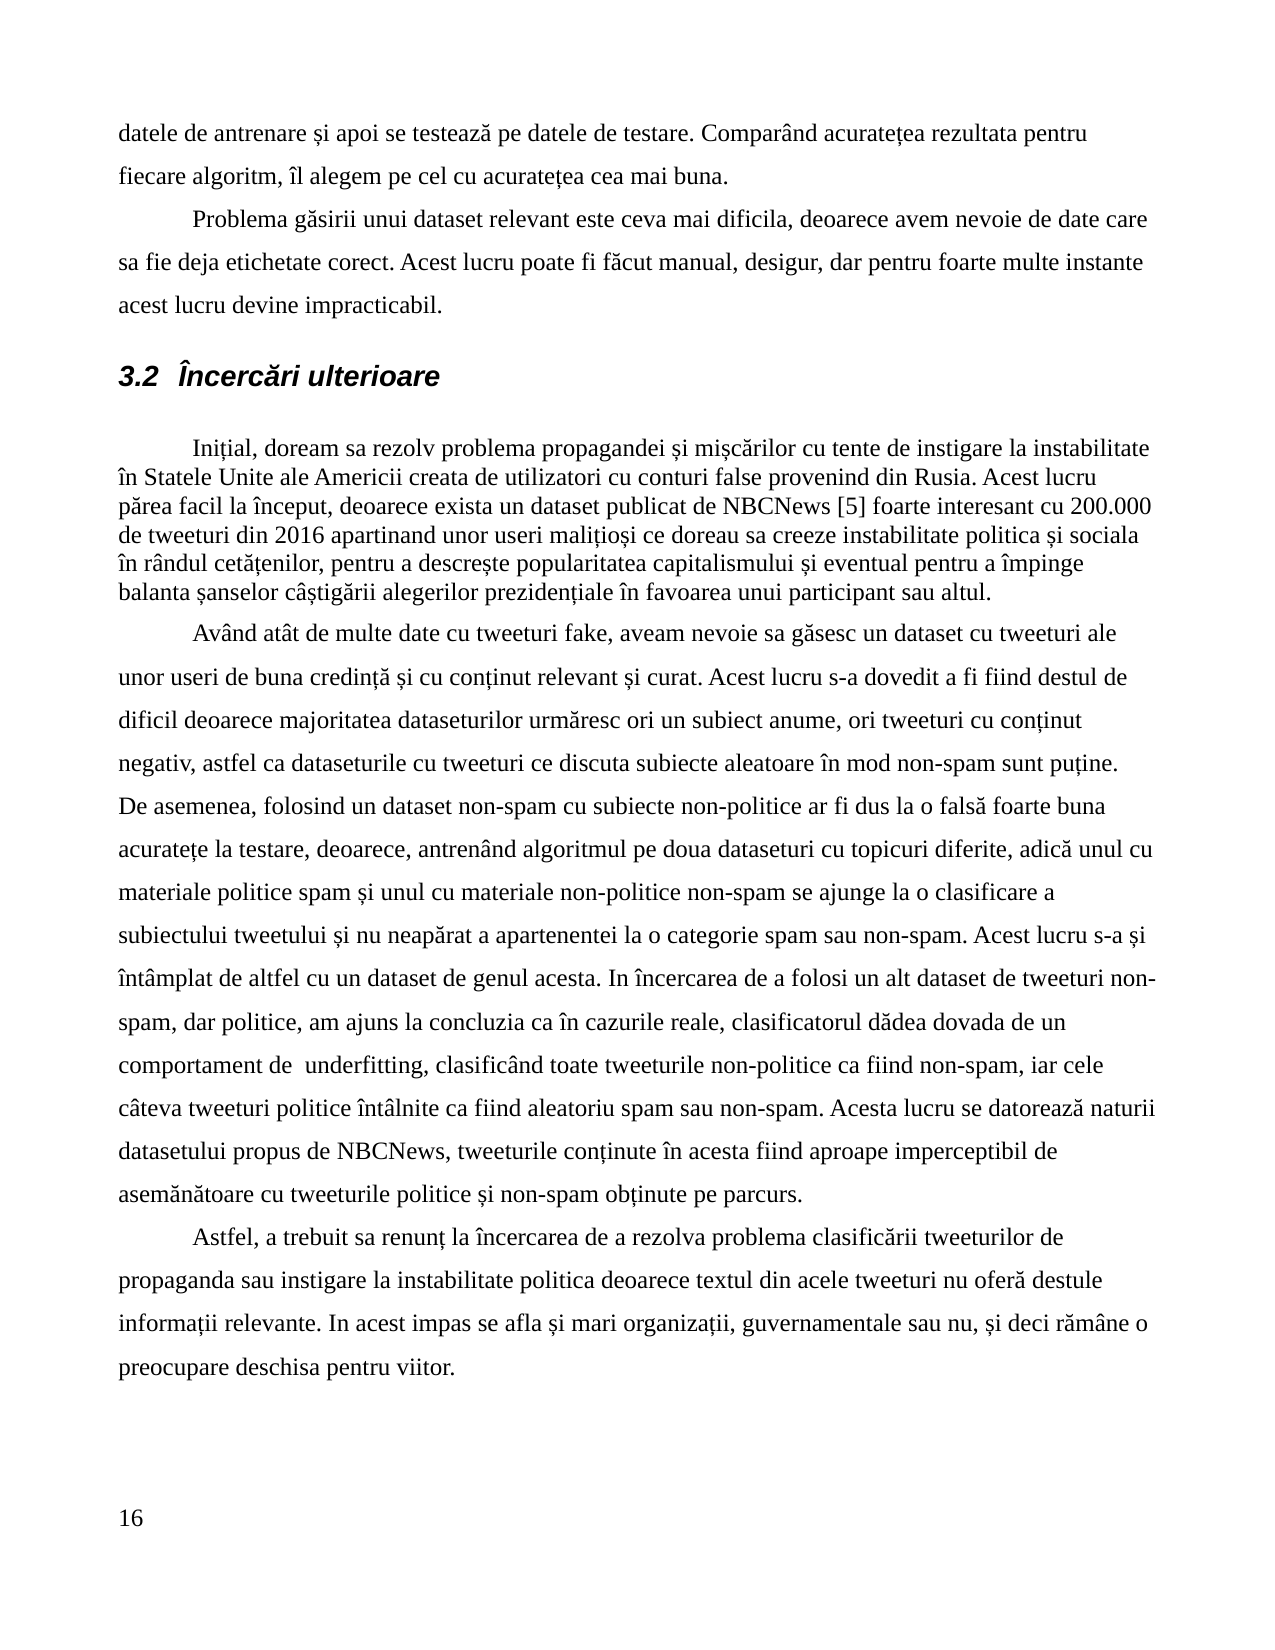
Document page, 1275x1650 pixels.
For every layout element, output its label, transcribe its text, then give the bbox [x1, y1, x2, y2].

text Având atât de multe date cu tweeturi fake, aveam nevoie sa găsesc un dataset cu tweeturi ale unor useri de buna credință și cu conținut relevant și curat. Acest lucru s-a dovedit a fi fiind destul de dificil deoarece majoritatea dataseturilor urmăresc ori un subiect anume, ori tweeturi cu conținut negativ, astfel ca dataseturile cu tweeturi ce discuta subiecte aleatoare în mod non-spam sunt puține. [118, 618, 1157, 777]
subtitle Încercări ulterioare [118, 359, 1157, 392]
text De asemenea, folosind un dataset non-spam cu subiecte non-politice ar fi dus la o falsă foarte buna acuratețe la testare, deoarece, antrenând algoritmul pe doua dataseturi cu topicuri diferite, adică unul cu materiale politice spam și unul cu materiale non-politice non-spam se ajunge la o clasificare a subiectului tweetului și nu neapărat a apartenentei la o categorie spam sau non-spam. Acest lucru s-a și întâmplat de altfel cu un dataset de genul acesta. In încercarea de a folosi un alt dataset de tweeturi non-spam, dar politice, am ajuns la concluzia ca în cazurile reale, clasificatorul dădea dovada de un comportament de underfitting, clasificând toate tweeturile non-politice ca fiind non-spam, iar cele câteva tweeturi politice întâlnite ca fiind aleatoriu spam sau non-spam. Acesta lucru se datorează naturii datasetului propus de NBCNews, tweeturile conținute în acesta fiind aproape imperceptibil de asemănătoare cu tweeturile politice și non-spam obținute pe parcurs. Astfel, a trebuit sa renunț la încercarea de a rezolva problema clasificării tweeturilor de propaganda sau instigare la instabilitate politica deoarece textul din acele tweeturi nu oferă destule informații relevante. In acest impas se afla și mari organizații, guvernamentale sau nu, și deci rămâne o preocupare deschisa pentru viitor. [118, 791, 1157, 1380]
text datele de antrenare și apoi se testează pe datele de testare. Comparând acuratețea rezultata pentru fiecare algoritm, îl alegem pe cel cu acuratețea cea mai buna. [118, 118, 1157, 190]
text Inițial, doream sa rezolv problema propagandei și mișcărilor cu tente de instigare la instabilitate în Statele Unite ale Americii creata de utilizatori cu conturi false provenind din Rusia. Acest lucru părea facil la început, deoarece exista un dataset publicat de NBCNews [5] foarte interesant cu 200.000 de tweeturi din 2016 apartinand unor useri malițioși ce doreau sa creeze instabilitate politica și sociala în rândul cetățenilor, pentru a descrește popularitatea capitalismului și eventual pentru a împinge balanta șanselor câștigării alegerilor prezidențiale în favoarea unui participant sau altul. [118, 405, 1157, 606]
text Problema găsirii unui dataset relevant este ceva mai dificila, deoarece avem nevoie de date care sa fie deja etichetate corect. Acest lucru poate fi făcut manual, desigur, dar pentru foarte multe instante acest lucru devine impracticabil. [118, 204, 1157, 319]
